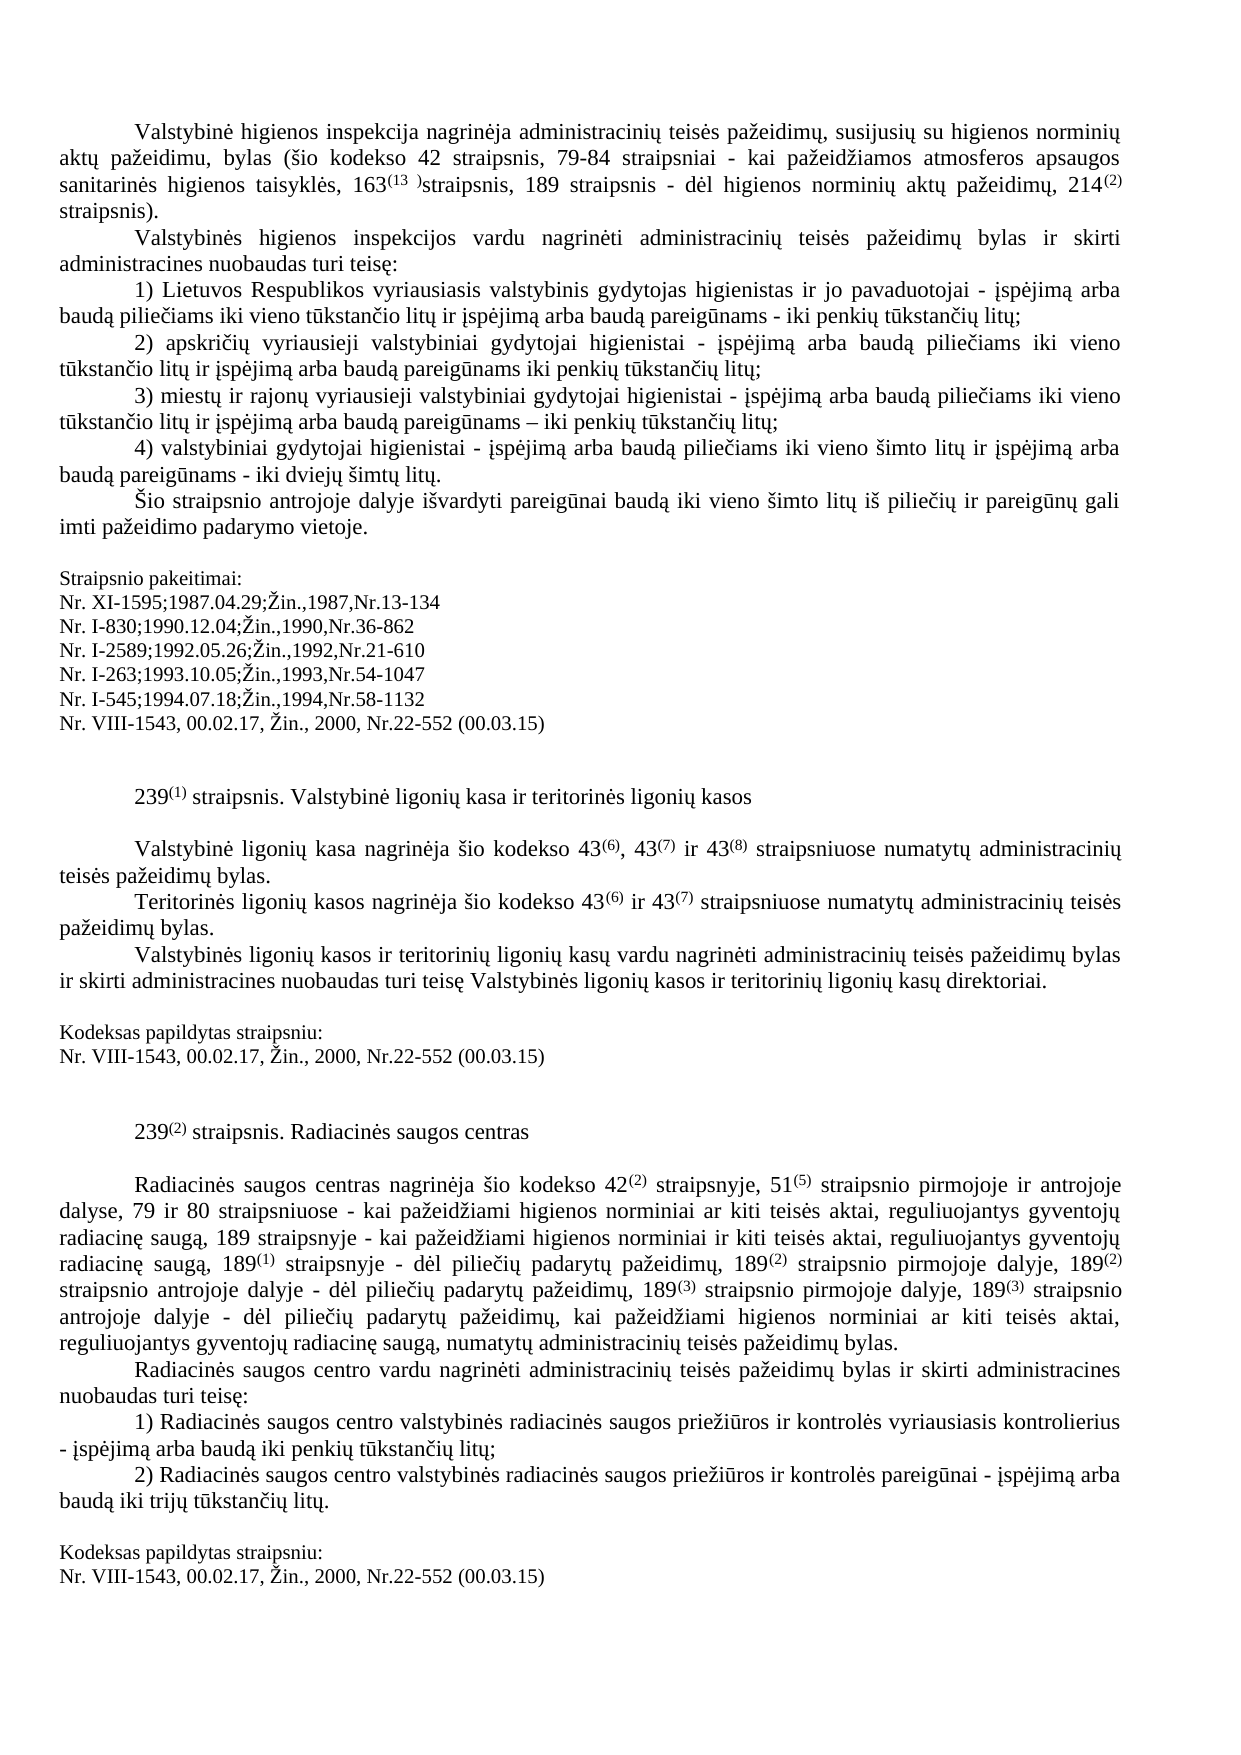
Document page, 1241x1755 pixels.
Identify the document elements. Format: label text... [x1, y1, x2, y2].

text Nr. I-263;1993.10.05;Žin.,1993,Nr.54-1047 [59, 662, 1122, 686]
text Straipsnio pakeitimai: [59, 566, 1122, 590]
text Nr. I-830;1990.12.04;Žin.,1990,Nr.36-862 [59, 614, 1122, 638]
text Kodeksas papildytas straipsniu: [59, 1020, 1122, 1044]
text 1) Lietuvos Respublikos vyriausiasis valstybinis gydytojas higienistas ir jo pavaduotojai - įspėjimą arba baudą piliečiams iki vieno tūkstančio litų ir įspėjimą arba baudą pareigūnams - iki penkių tūkstančių litų; [59, 276, 1122, 329]
text Nr. VIII-1543, 00.02.17, Žin., 2000, Nr.22-552 (00.03.15) [59, 1044, 1122, 1068]
text 4) valstybiniai gydytojai higienistai - įspėjimą arba baudą piliečiams iki vieno šimto litų ir įspėjimą arba baudą pareigūnams - iki dviejų šimtų litų. [59, 434, 1122, 487]
text Valstybinė ligonių kasa nagrinėja šio kodekso 43(6), 43(7) ir 43(8) straipsniuose numatytų administracinių teisės pažeidimų bylas. [59, 835, 1122, 888]
text Valstybinės higienos inspekcijos vardu nagrinėti administracinių teisės pažeidimų bylas ir skirti administracines nuobaudas turi teisę: [59, 223, 1122, 276]
text 3) miestų ir rajonų vyriausieji valstybiniai gydytojai higienistai - įspėjimą arba baudą piliečiams iki vieno tūkstančio litų ir įspėjimą arba baudą pareigūnams – iki penkių tūkstančių litų; [59, 382, 1122, 434]
text Nr. VIII-1543, 00.02.17, Žin., 2000, Nr.22-552 (00.03.15) [59, 1564, 1122, 1588]
text Radiacinės saugos centras nagrinėja šio kodekso 42(2) straipsnyje, 51(5) straipsnio pirmojoje ir antrojoje dalyse, 79 ir 80 straipsniuose - kai pažeidžiami higienos norminiai ar kiti teisės aktai, reguliuojantys gyventojų radiacinę saugą, 189 straipsnyje - kai pažeidžiami higienos norminiai ir kiti teisės aktai, reguliuojantys gyventojų radiacinę saugą, 189(1) straipsnyje - dėl piliečių padarytų pažeidimų, 189(2) straipsnio pirmojoje dalyje, 189(2) straipsnio antrojoje dalyje - dėl piliečių padarytų pažeidimų, 189(3) straipsnio pirmojoje dalyje, 189(3) straipsnio antrojoje dalyje - dėl piliečių padarytų pažeidimų, kai pažeidžiami higienos norminiai ar kiti teisės aktai, reguliuojantys gyventojų radiacinę saugą, numatytų administracinių teisės pažeidimų bylas. [59, 1171, 1122, 1356]
text Kodeksas papildytas straipsniu: [59, 1540, 1122, 1564]
text Valstybinė higienos inspekcija nagrinėja administracinių teisės pažeidimų, susijusių su higienos norminių aktų pažeidimu, bylas (šio kodekso 42 straipsnis, 79-84 straipsniai - kai pažeidžiamos atmosferos apsaugos sanitarinės higienos taisyklės, 163(13 )straipsnis, 189 straipsnis - dėl higienos norminių aktų pažeidimų, 214(2) straipsnis). [59, 118, 1122, 223]
text Valstybinės ligonių kasos ir teritorinių ligonių kasų vardu nagrinėti administracinių teisės pažeidimų bylas ir skirti administracines nuobaudas turi teisę Valstybinės ligonių kasos ir teritorinių ligonių kasų direktoriai. [59, 941, 1122, 993]
text Nr. XI-1595;1987.04.29;Žin.,1987,Nr.13-134 [59, 590, 1122, 614]
text Šio straipsnio antrojoje dalyje išvardyti pareigūnai baudą iki vieno šimto litų iš piliečių ir pareigūnų gali imti pažeidimo padarymo vietoje. [59, 487, 1122, 540]
text Nr. I-2589;1992.05.26;Žin.,1992,Nr.21-610 [59, 638, 1122, 662]
text Radiacinės saugos centro vardu nagrinėti administracinių teisės pažeidimų bylas ir skirti administracines nuobaudas turi teisę: [59, 1356, 1122, 1408]
text 239(1) straipsnis. Valstybinė ligonių kasa ir teritorinės ligonių kasos [59, 783, 1122, 809]
text Nr. I-545;1994.07.18;Žin.,1994,Nr.58-1132 [59, 686, 1122, 711]
text 2) Radiacinės saugos centro valstybinės radiacinės saugos priežiūros ir kontrolės pareigūnai - įspėjimą arba baudą iki trijų tūkstančių litų. [59, 1461, 1122, 1514]
text 239(2) straipsnis. Radiacinės saugos centras [59, 1118, 1122, 1145]
text 2) apskričių vyriausieji valstybiniai gydytojai higienistai - įspėjimą arba baudą piliečiams iki vieno tūkstančio litų ir įspėjimą arba baudą pareigūnams iki penkių tūkstančių litų; [59, 329, 1122, 382]
text 1) Radiacinės saugos centro valstybinės radiacinės saugos priežiūros ir kontrolės vyriausiasis kontrolierius - įspėjimą arba baudą iki penkių tūkstančių litų; [59, 1408, 1122, 1461]
text Nr. VIII-1543, 00.02.17, Žin., 2000, Nr.22-552 (00.03.15) [59, 711, 1122, 734]
text Teritorinės ligonių kasos nagrinėja šio kodekso 43(6) ir 43(7) straipsniuose numatytų administracinių teisės pažeidimų bylas. [59, 888, 1122, 941]
